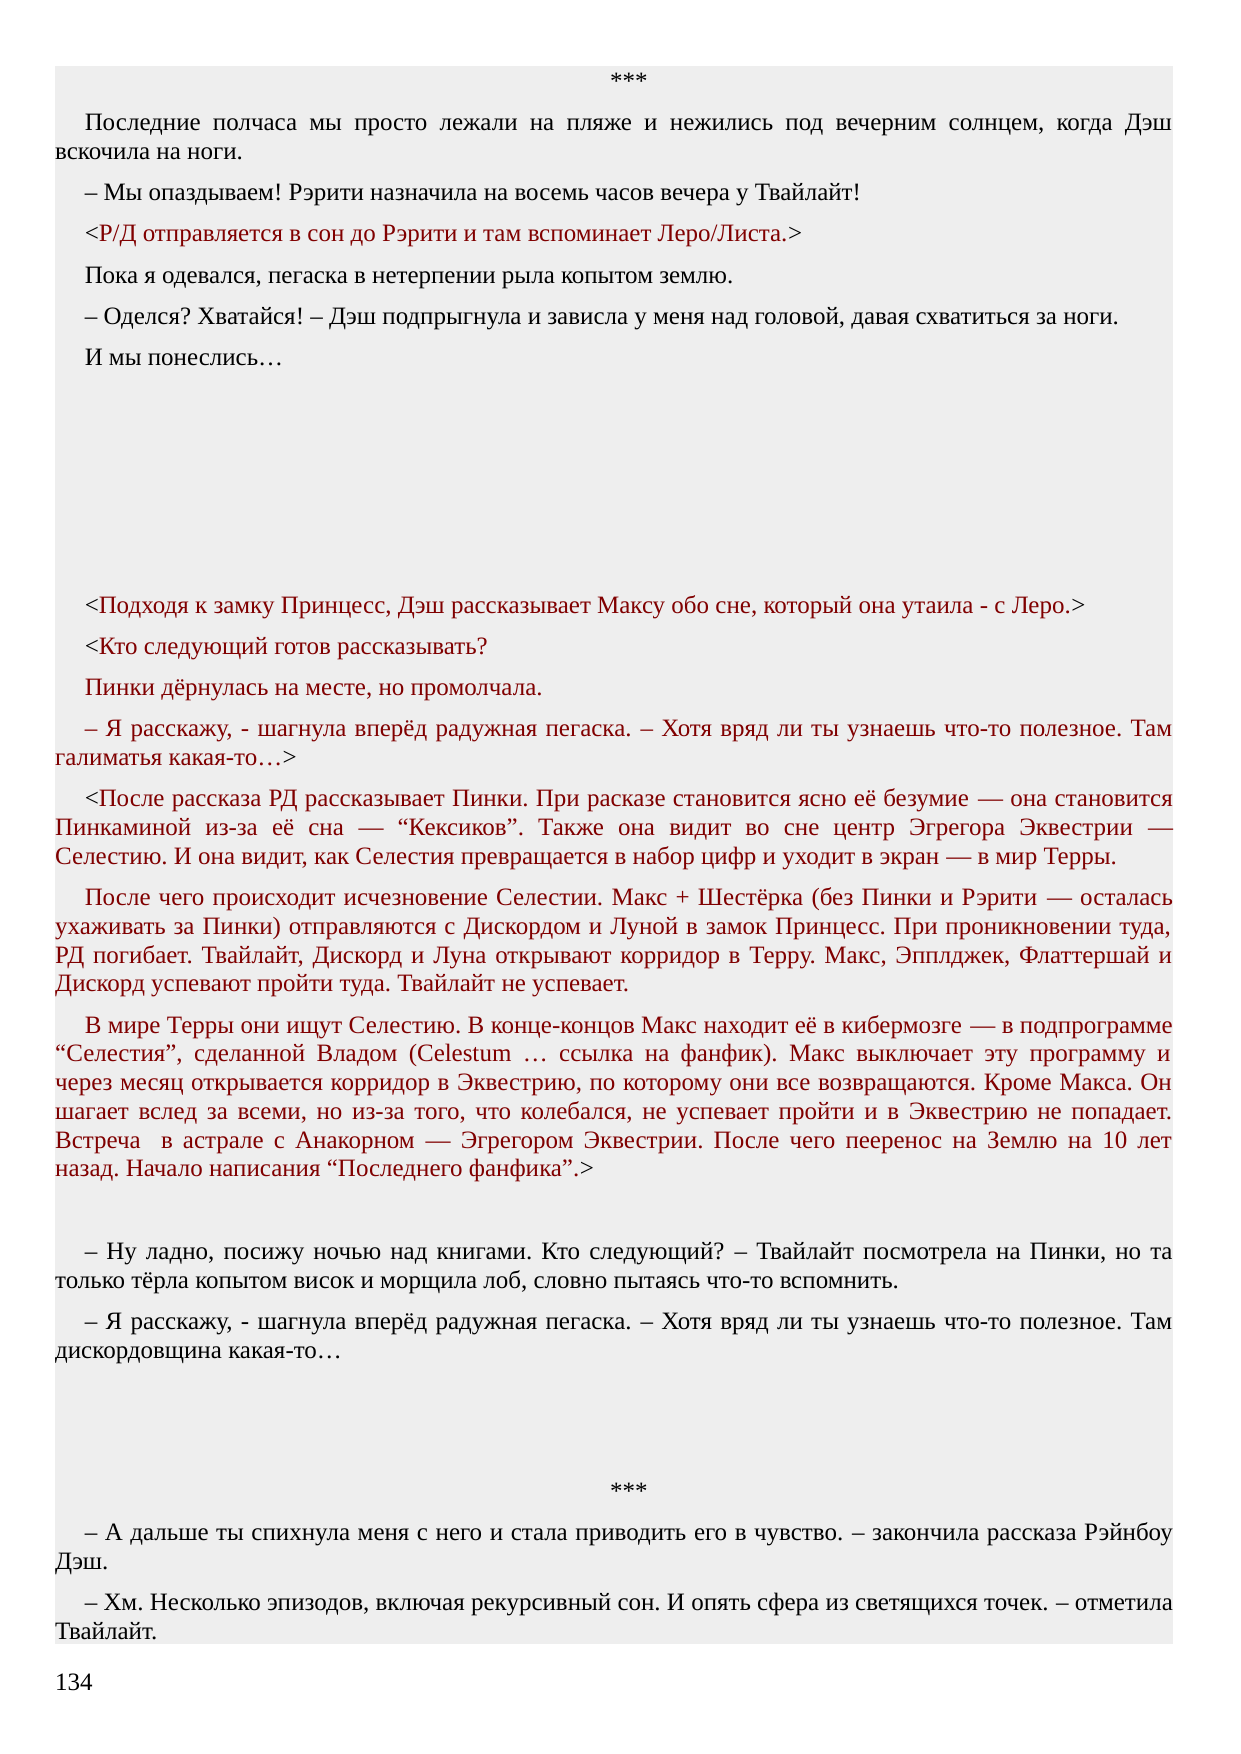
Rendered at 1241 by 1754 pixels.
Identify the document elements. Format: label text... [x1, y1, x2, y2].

text – Мы опаздываем! Рэрити назначила на восемь часов вечера у Твайлайт! [55, 177, 1173, 206]
text Пока я одевался, пегаска в нетерпении рыла копытом землю. [55, 260, 1173, 288]
text <Кто следующий готов рассказывать? [55, 631, 1173, 660]
text В мире Терры они ищут Селестию. В конце-концов Макс находит её в кибермозге — в подпрограмме “Селестия”, сделанной Владом (Celestum … ссылка на фанфик). Макс выключает эту программу и через месяц открывается корридор в Эквестрию, по которому они все возвращаются. Кроме Макса. Он шагает вслед за всеми, но из-за того, что колебался, не успевает пройти и в Эквестрию не попадает. Встреча в астрале с Анакорном — Эгрегором Эквестрии. После чего пееренос на Землю на 10 лет назад. Начало написания “Последнего фанфика”.> [55, 1010, 1173, 1182]
text <Подходя к замку Принцесс, Дэш рассказывает Максу обо сне, который она утаила - с Леро.> [55, 590, 1173, 618]
text – А дальше ты спихнула меня с него и стала приводить его в чувство. – закончила рассказа Рэйнбоу Дэш. [55, 1517, 1173, 1574]
text – Хм. Несколько эпизодов, включая рекурсивный сон. И опять сфера из светящихся точек. – отметила Твайлайт. [55, 1587, 1173, 1644]
text И мы понеслись… [55, 342, 1173, 371]
text После чего происходит исчезновение Селестии. Макс + Шестёрка (без Пинки и Рэрити — осталась ухаживать за Пинки) отправляются с Дискордом и Луной в замок Принцесс. При проникновении туда, РД погибает. Твайлайт, Дискорд и Луна открывают корридор в Терру. Макс, Эпплджек, Флаттершай и Дискорд успевают пройти туда. Твайлайт не успевает. [55, 882, 1173, 997]
text Последние полчаса мы просто лежали на пляже и нежились под вечерним солнцем, когда Дэш вскочила на ноги. [55, 107, 1173, 165]
text *** [55, 1476, 1173, 1504]
text – Ну ладно, посижу ночью над книгами. Кто следующий? – Твайлайт посмотрела на Пинки, но та только тёрла копытом висок и морщила лоб, словно пытаясь что-то вспомнить. [55, 1236, 1173, 1293]
text <Р/Д отправляется в сон до Рэрити и там вспоминает Леро/Листа.> [55, 218, 1173, 247]
text <После рассказа РД рассказывает Пинки. При расказе становится ясно её безумие — она становится Пинкаминой из-за её сна — “Кексиков”. Также она видит во сне центр Эгрегора Эквестрии — Селестию. И она видит, как Селестия превращается в набор цифр и уходит в экран — в мир Терры. [55, 783, 1173, 870]
text – Оделся? Хватайся! – Дэш подпрыгнула и зависла у меня над головой, давая схватиться за ноги. [55, 301, 1173, 330]
text Пинки дёрнулась на месте, но промолчала. [55, 672, 1173, 701]
text – Я расскажу, - шагнула вперёд радужная пегаска. – Хотя вряд ли ты узнаешь что-то полезное. Там галиматья какая-то…> [55, 713, 1173, 771]
text *** [55, 66, 1173, 95]
text – Я расскажу, - шагнула вперёд радужная пегаска. – Хотя вряд ли ты узнаешь что-то полезное. Там дискордовщина какая-то… [55, 1306, 1173, 1363]
